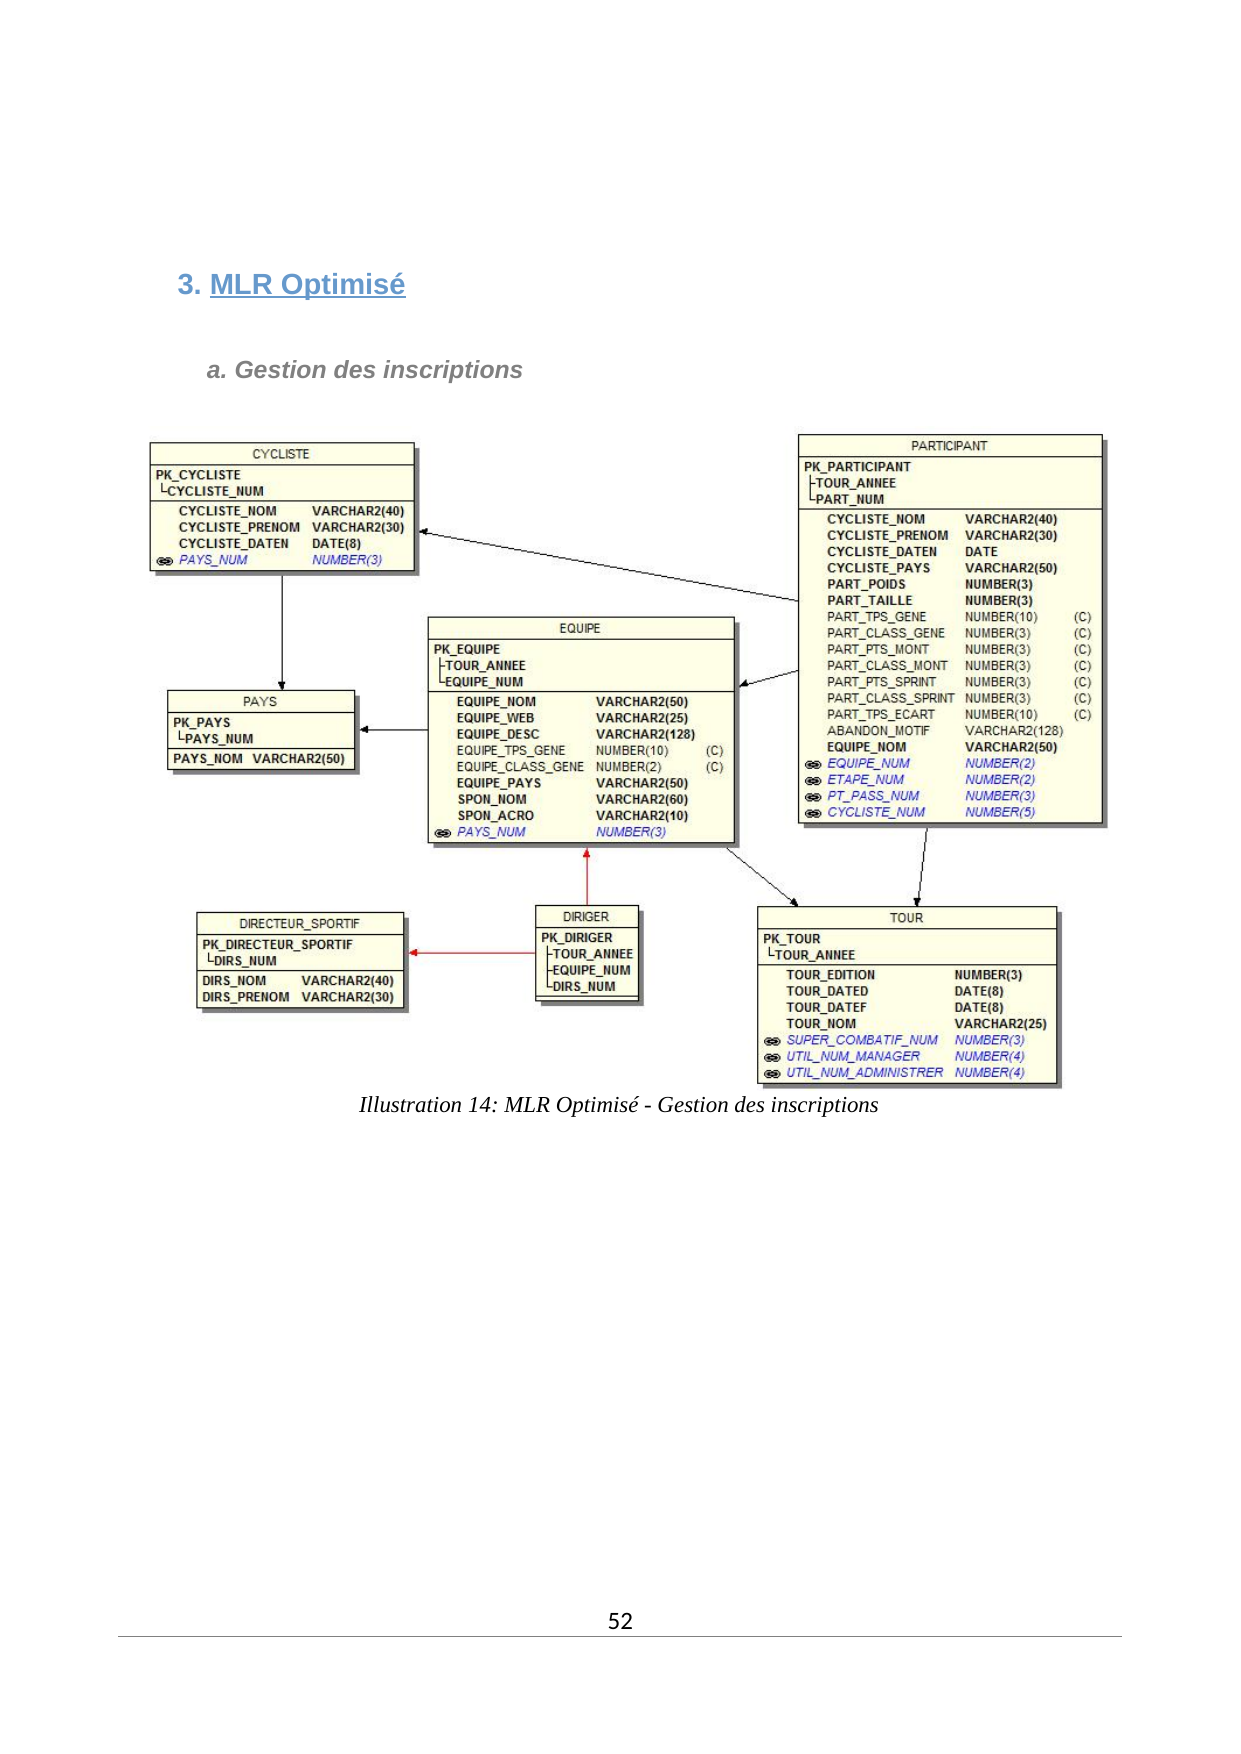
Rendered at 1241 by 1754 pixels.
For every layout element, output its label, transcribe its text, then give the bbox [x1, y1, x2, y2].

subtitle Gestion des inscriptions [207, 355, 1122, 384]
picture [131, 426, 1110, 1091]
text Illustration 14: MLR Optimisé - Gestion des inscriptions [131, 1091, 1109, 1117]
subtitle MLR Optimisé [177, 267, 1122, 300]
